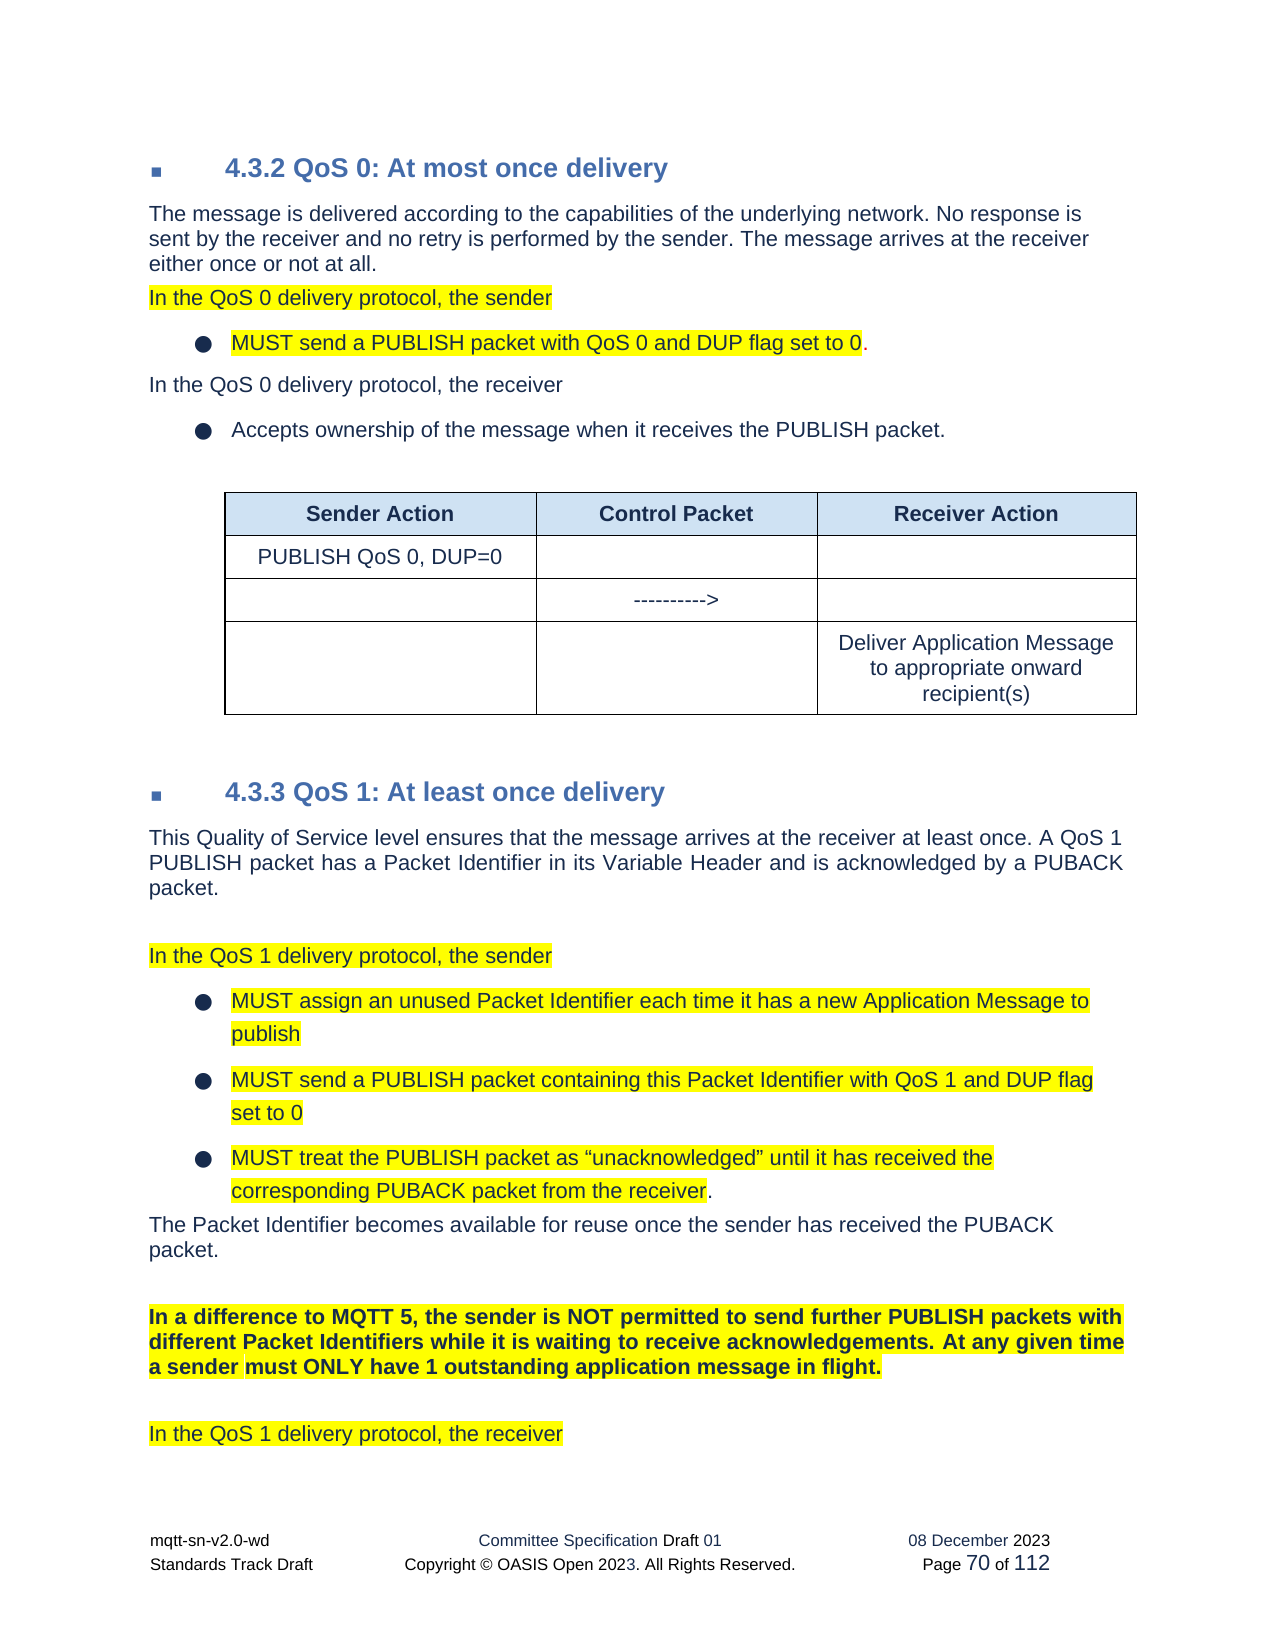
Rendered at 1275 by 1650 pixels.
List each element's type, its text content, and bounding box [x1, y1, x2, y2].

table_header Receiver Action [818, 493, 1136, 535]
subtitle 4.3.2 QoS 0: At most once delivery [150, 150, 1124, 188]
text The message is delivered according to the capabilities of the underlying network. No response is sent by the receiver and no retry is performed by the sender. The message arrives at the receiver either once or not at all. [148, 201, 1124, 277]
text This Quality of Service level ensures that the message arrives at the receiver at least once. A QoS 1 PUBLISH packet has a Packet Identifier in its Variable Header and is acknowledged by a PUBACK packet. [148, 824, 1124, 900]
text The Packet Identifier becomes available for reuse once the sender has received the PUBACK packet. [148, 1211, 1124, 1262]
list MUST send a PUBLISH packet with QoS 0 and DUP flag set to 0. [194, 318, 1124, 363]
table_cell Deliver Application Message to appropriate onward recipient(s) [818, 622, 1136, 714]
table_cell [818, 536, 1136, 578]
subtitle 4.3.3 QoS 1: At least once delivery [150, 774, 1124, 812]
table_cell [818, 579, 1136, 621]
list MUST treat the PUBLISH packet as “unacknowledged” until it has received the corresponding PUBACK packet from the receiver. [194, 1133, 1124, 1203]
table_cell [226, 622, 536, 714]
table_cell ----------> [537, 579, 817, 621]
table_header Control Packet [537, 493, 817, 535]
table_cell PUBLISH QoS 0, DUP=0 [226, 536, 536, 578]
text In the QoS 0 delivery protocol, the receiver [148, 372, 1124, 397]
text In the QoS 1 delivery protocol, the receiver [148, 1421, 1124, 1446]
table_header Sender Action [226, 493, 536, 535]
table_cell [537, 622, 817, 714]
table_cell [226, 579, 536, 621]
text In the QoS 1 delivery protocol, the sender [148, 943, 1124, 968]
text In the QoS 0 delivery protocol, the sender [148, 285, 1124, 310]
table_cell [537, 536, 817, 578]
list MUST assign an unused Packet Identifier each time it has a new Application Message to publish [194, 976, 1124, 1046]
list MUST send a PUBLISH packet containing this Packet Identifier with QoS 1 and DUP flag set to 0 [194, 1054, 1124, 1125]
text In a difference to MQTT 5, the sender is NOT permitted to send further PUBLISH packets with different Packet Identifiers while it is waiting to receive acknowledgements. At any given time a sender must ONLY have 1 outstanding application message in flight. [148, 1304, 1124, 1379]
list Accepts ownership of the message when it receives the PUBLISH packet. [194, 405, 1124, 450]
